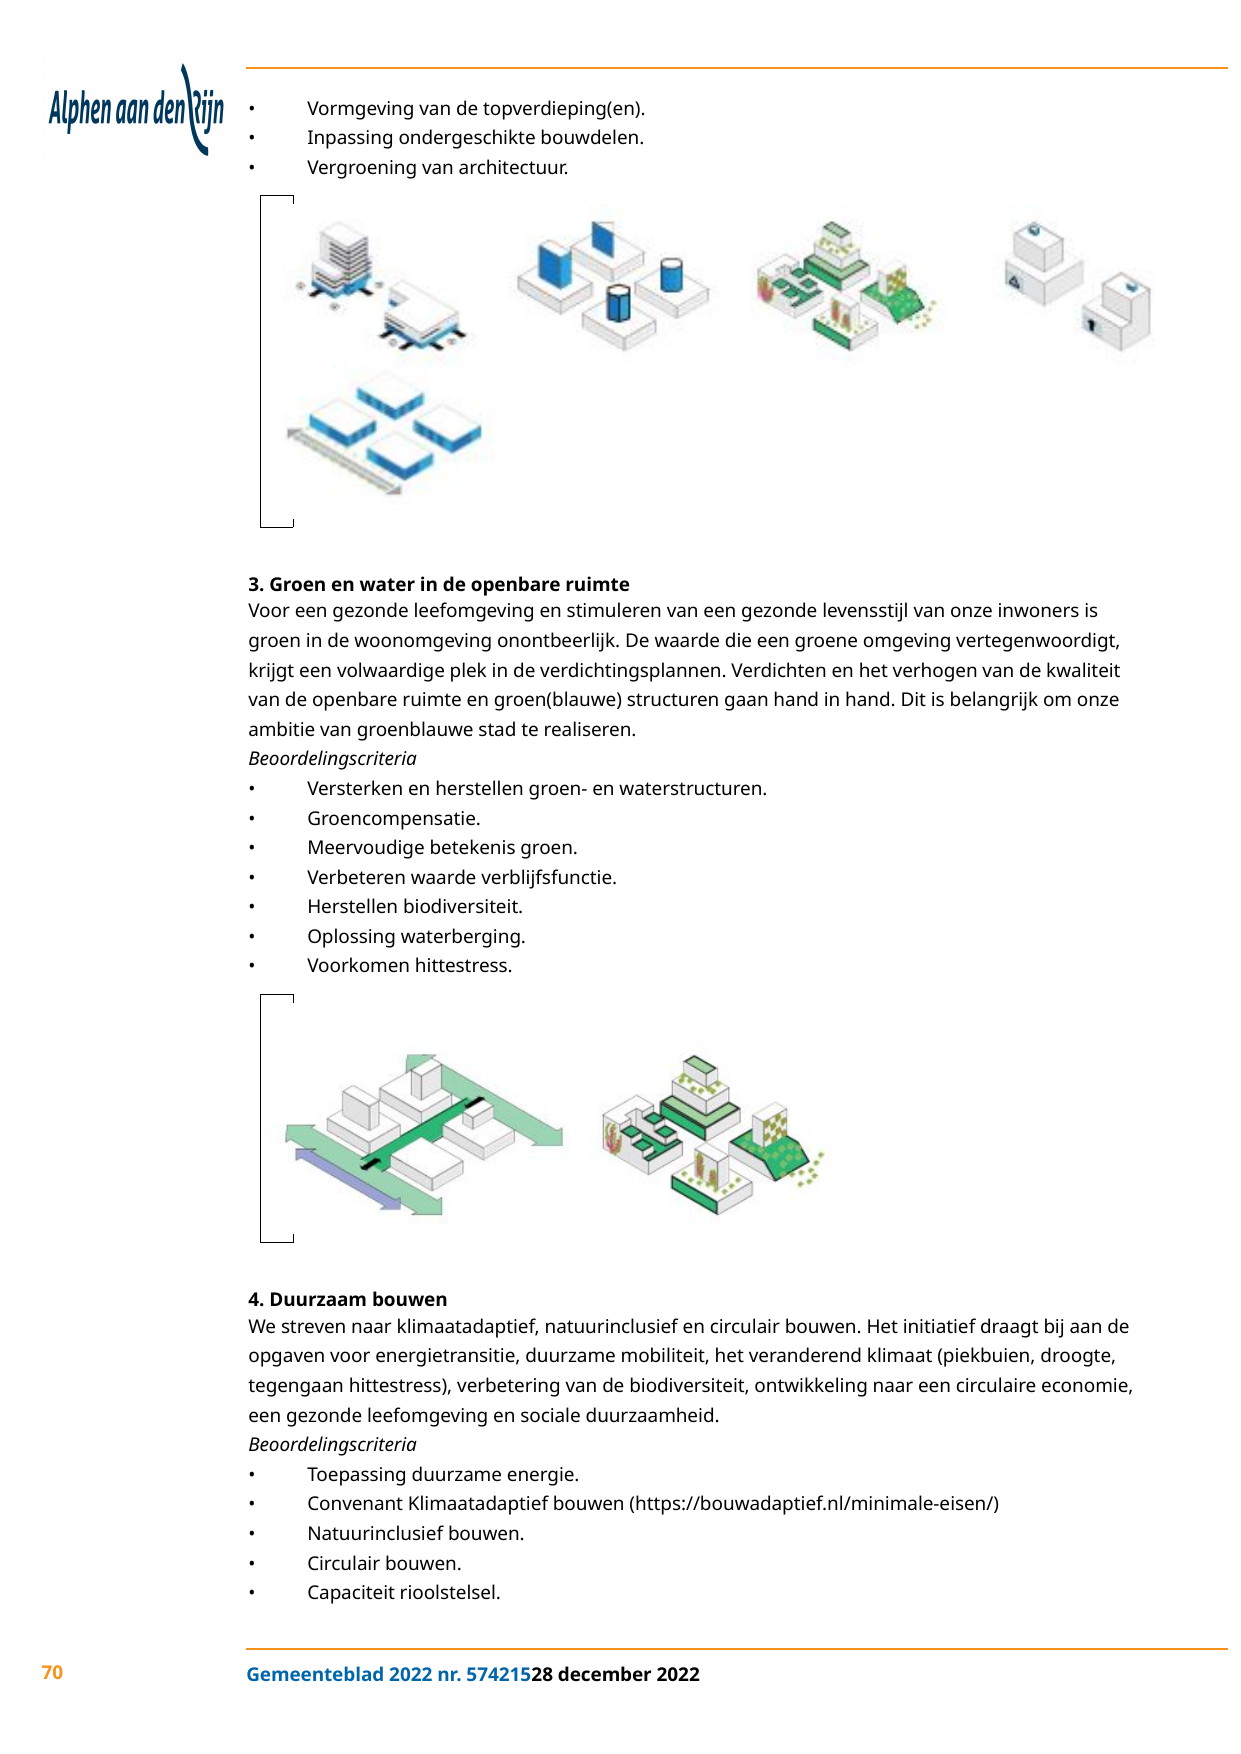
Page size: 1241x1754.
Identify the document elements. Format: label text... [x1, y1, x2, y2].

list Versterken en herstellen groen- en waterstructuren. [248, 775, 1152, 801]
list Oplossing waterberging. [248, 923, 1152, 949]
picture [268, 204, 1173, 519]
list Verbeteren waarde verblijfsfunctie. [248, 864, 1152, 890]
text Voor een gezonde leefomgeving en stimuleren van een gezonde levensstijl van onze inwoners is groen in de woonomgeving onontbeerlijk. De waarde die een groene omgeving vertegenwoordigt, krijgt een volwaardige plek in de verdichtingsplannen. Verdichten en het verhogen van de kwaliteit van de openbare ruimte en groen(blauwe) structuren gaan hand in hand. Dit is belangrijk om onze ambitie van groenblauwe stad te realiseren. [248, 598, 1152, 742]
list Groencompensatie. [248, 805, 1152, 831]
list Toepassing duurzame energie. [248, 1461, 1152, 1487]
list Meervoudige betekenis groen. [248, 834, 1152, 860]
text Beoordelingscriteria [248, 1431, 1152, 1457]
list Vormgeving van de topverdieping(en). [248, 95, 1152, 121]
text 3. Groen en water in de openbare ruimte [248, 569, 1152, 598]
list Vergroening van architectuur. [248, 154, 1152, 180]
list Herstellen biodiversiteit. [248, 893, 1152, 919]
list Natuurinclusief bouwen. [248, 1520, 1152, 1546]
picture [41, 47, 231, 172]
list Capaciteit rioolstelsel. [248, 1579, 1152, 1605]
picture [268, 1003, 860, 1234]
text 4. Duurzaam bouwen [248, 1284, 1152, 1313]
list Inpassing ondergeschikte bouwdelen. [248, 124, 1152, 150]
list Voorkomen hittestress. [248, 953, 1152, 978]
list Circulair bouwen. [248, 1550, 1152, 1575]
text We streven naar klimaatadaptief, natuurinclusief en circulair bouwen. Het initiatief draagt bij aan de opgaven voor energietransitie, duurzame mobiliteit, het veranderend klimaat (piekbuien, droogte, tegengaan hittestress), verbetering van de biodiversiteit, ontwikkeling naar een circulaire economie, een gezonde leefomgeving en sociale duurzaamheid. [248, 1313, 1152, 1427]
text Beoordelingscriteria [248, 746, 1152, 771]
list Convenant Klimaatadaptief bouwen (https://bouwadaptief.nl/minimale-eisen/) [248, 1491, 1152, 1516]
